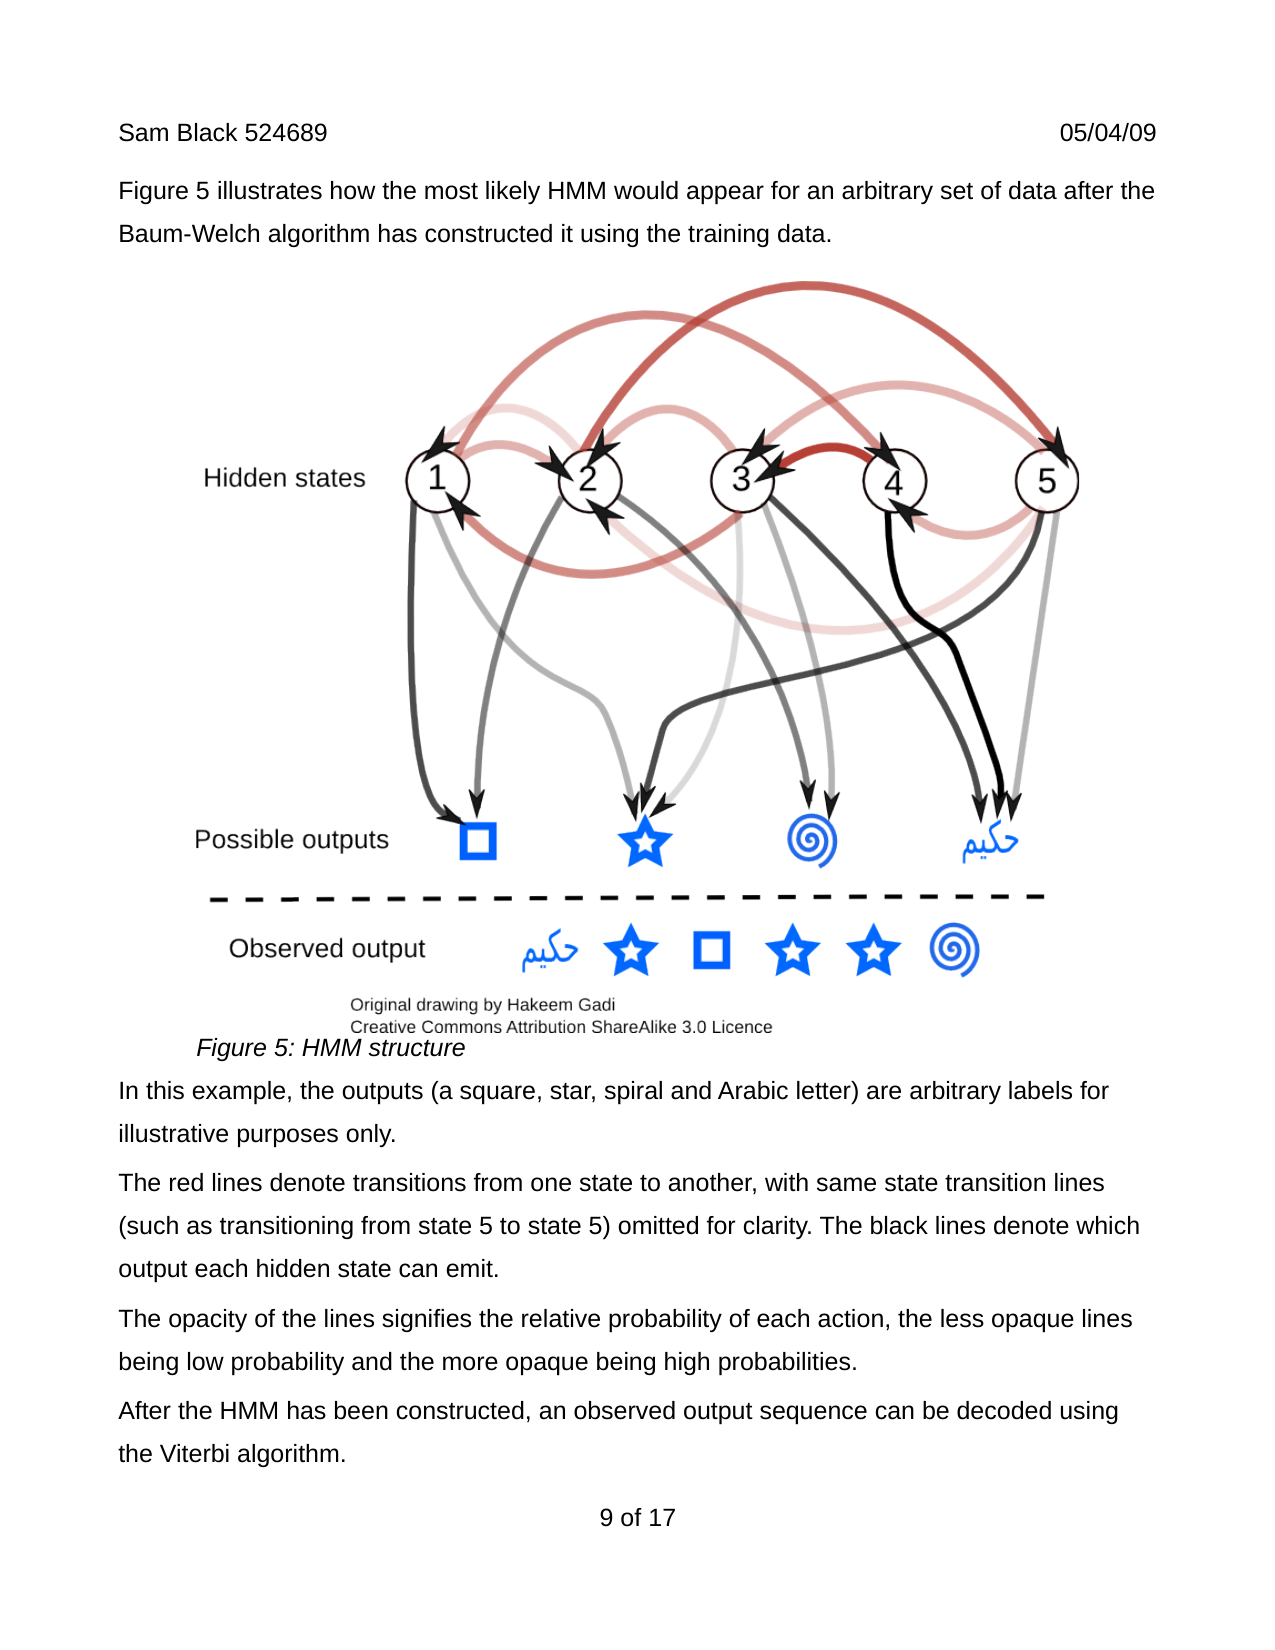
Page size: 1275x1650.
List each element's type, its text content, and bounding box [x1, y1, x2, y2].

text In this example, the outputs (a square, star, spiral and Arabic letter) are arbitrary labels for illustrative purposes only. [118, 268, 1157, 1148]
text The opacity of the lines signifies the relative probability of each action, the less opaque lines being low probability and the more opaque being high probabilities. [118, 1303, 1157, 1375]
text After the HMM has been constructed, an observed output sequence can be decoded using the Viterbi algorithm. [118, 1396, 1157, 1468]
text The red lines denote transitions from one state to another, with same state transition lines (such as transitioning from state 5 to state 5) omitted for clarity. The black lines denote which output each hidden state can emit. [118, 1168, 1157, 1283]
picture [196, 281, 1080, 1033]
text Figure 5 illustrates how the most likely HMM would appear for an arbitrary set of data after the Baum-Welch algorithm has constructed it using the training data. [118, 176, 1157, 248]
text Figure 5: HMM structure [196, 1033, 1079, 1062]
